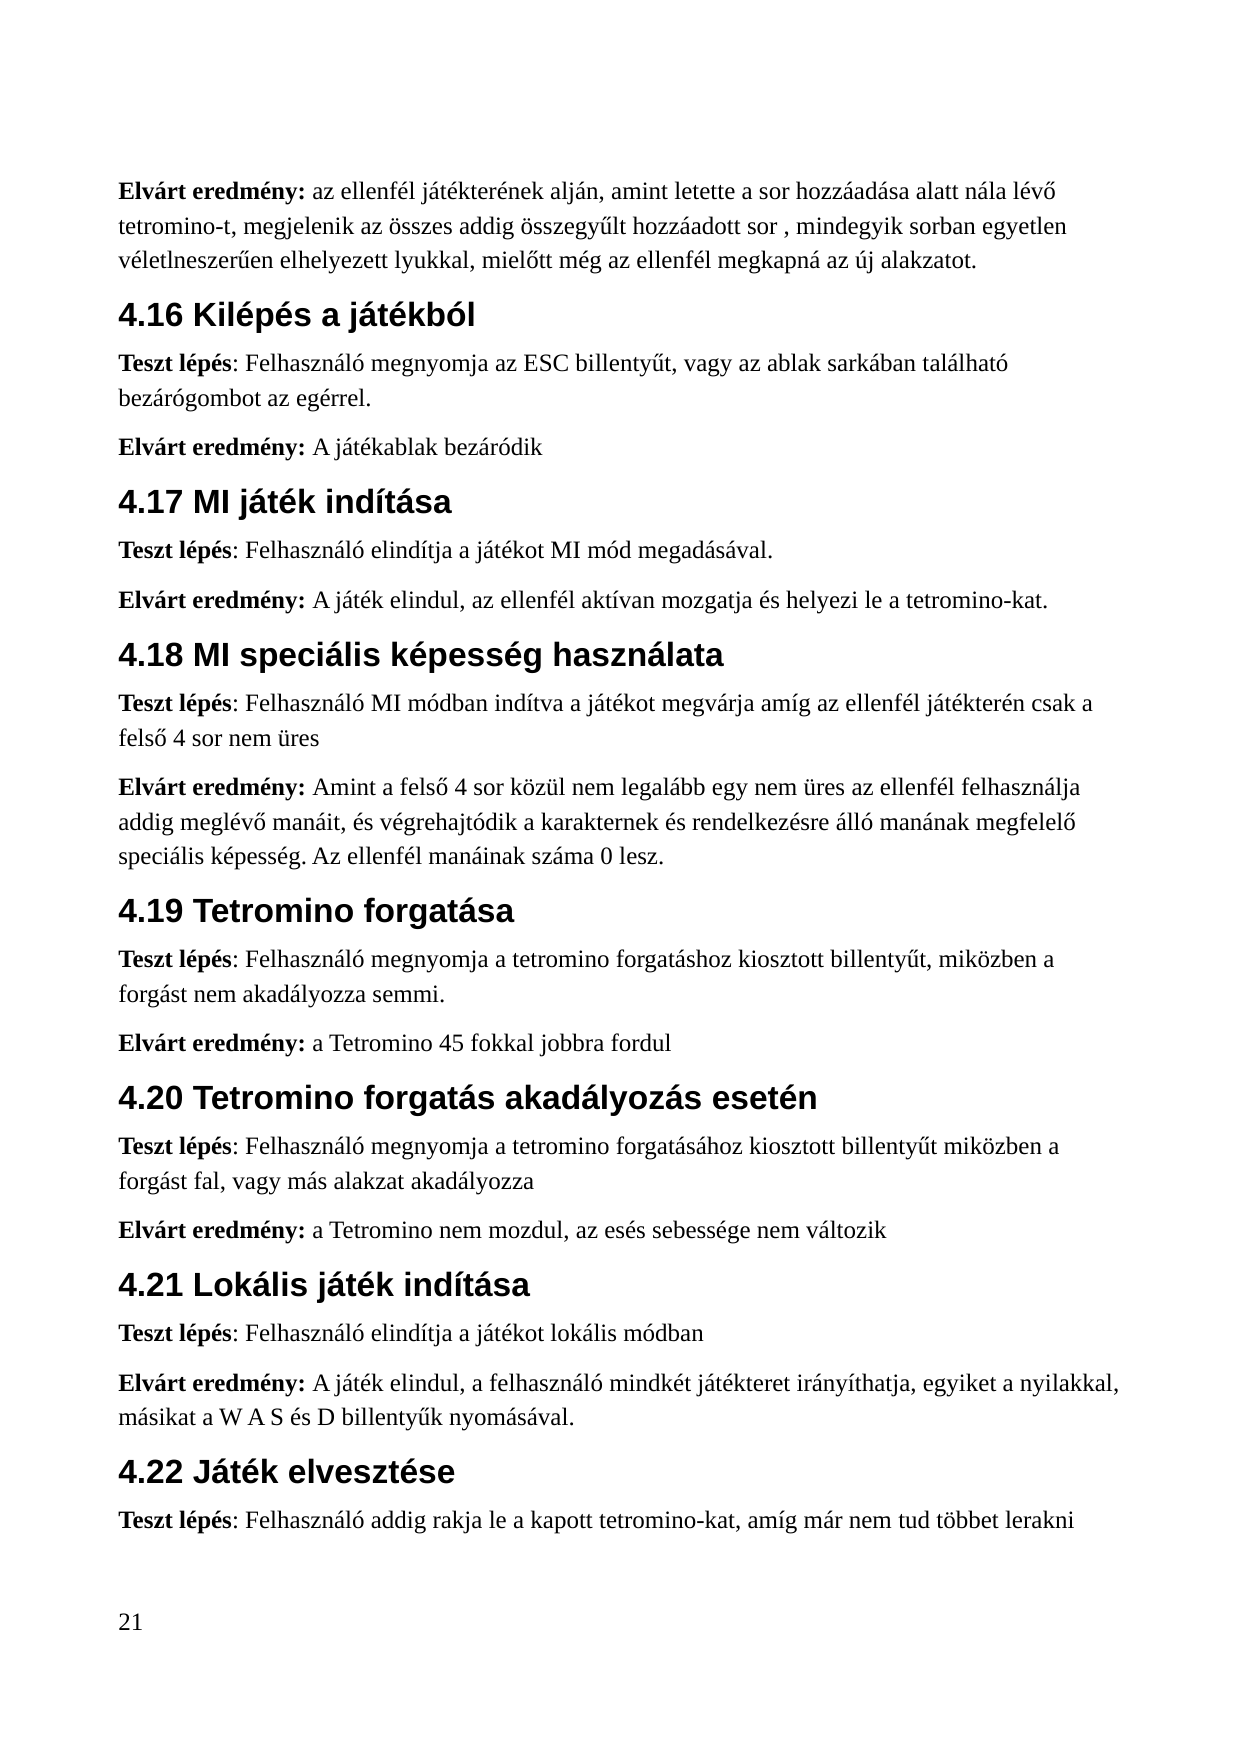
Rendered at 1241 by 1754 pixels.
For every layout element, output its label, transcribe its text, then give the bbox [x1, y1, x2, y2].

text Elvárt eredmény: A játék elindul, az ellenfél aktívan mozgatja és helyezi le a tetromino-kat. [118, 585, 1122, 614]
subtitle 4.20 Tetromino forgatás akadályozás esetén [118, 1078, 1122, 1116]
text Teszt lépés: Felhasználó megnyomja a tetromino forgatásához kiosztott billentyűt miközben a forgást fal, vagy más alakzat akadályozza [118, 1131, 1122, 1194]
text Teszt lépés: Felhasználó MI módban indítva a játékot megvárja amíg az ellenfél játékterén csak a felső 4 sor nem üres [118, 688, 1122, 751]
subtitle 4.21 Lokális játék indítása [118, 1265, 1122, 1303]
text Teszt lépés: Felhasználó elindítja a játékot lokális módban [118, 1318, 1122, 1347]
subtitle 4.17 MI játék indítása [118, 482, 1122, 521]
text Elvárt eredmény: A játékablak bezáródik [118, 432, 1122, 461]
text Teszt lépés: Felhasználó megnyomja a tetromino forgatáshoz kiosztott billentyűt, miközben a forgást nem akadályozza semmi. [118, 944, 1122, 1007]
subtitle 4.19 Tetromino forgatása [118, 891, 1122, 929]
subtitle 4.22 Játék elvesztése [118, 1452, 1122, 1490]
text Elvárt eredmény: a Tetromino 45 fokkal jobbra fordul [118, 1028, 1122, 1057]
text Elvárt eredmény: A játék elindul, a felhasználó mindkét játékteret irányíthatja, egyiket a nyilakkal, másikat a W A S és D billentyűk nyomásával. [118, 1368, 1122, 1431]
subtitle 4.18 MI speciális képesség használata [118, 634, 1122, 673]
text Teszt lépés: Felhasználó addig rakja le a kapott tetromino-kat, amíg már nem tud többet lerakni [118, 1505, 1122, 1534]
text Elvárt eredmény: a Tetromino nem mozdul, az esés sebessége nem változik [118, 1215, 1122, 1244]
subtitle 4.16 Kilépés a játékból [118, 295, 1122, 333]
text Teszt lépés: Felhasználó elindítja a játékot MI mód megadásával. [118, 536, 1122, 564]
text Elvárt eredmény: az ellenfél játékterének alján, amint letette a sor hozzáadása alatt nála lévő tetromino-t, megjelenik az összes addig összegyűlt hozzáadott sor , mindegyik sorban egyetlen véletlneszerűen elhelyezett lyukkal, mielőtt még az ellenfél megkapná az új alakzatot. [118, 176, 1122, 274]
text Teszt lépés: Felhasználó megnyomja az ESC billentyűt, vagy az ablak sarkában található bezárógombot az egérrel. [118, 348, 1122, 412]
text Elvárt eredmény: Amint a felső 4 sor közül nem legalább egy nem üres az ellenfél felhasználja addig meglévő manáit, és végrehajtódik a karakternek és rendelkezésre álló manának megfelelő speciális képesség. Az ellenfél manáinak száma 0 lesz. [118, 772, 1122, 870]
